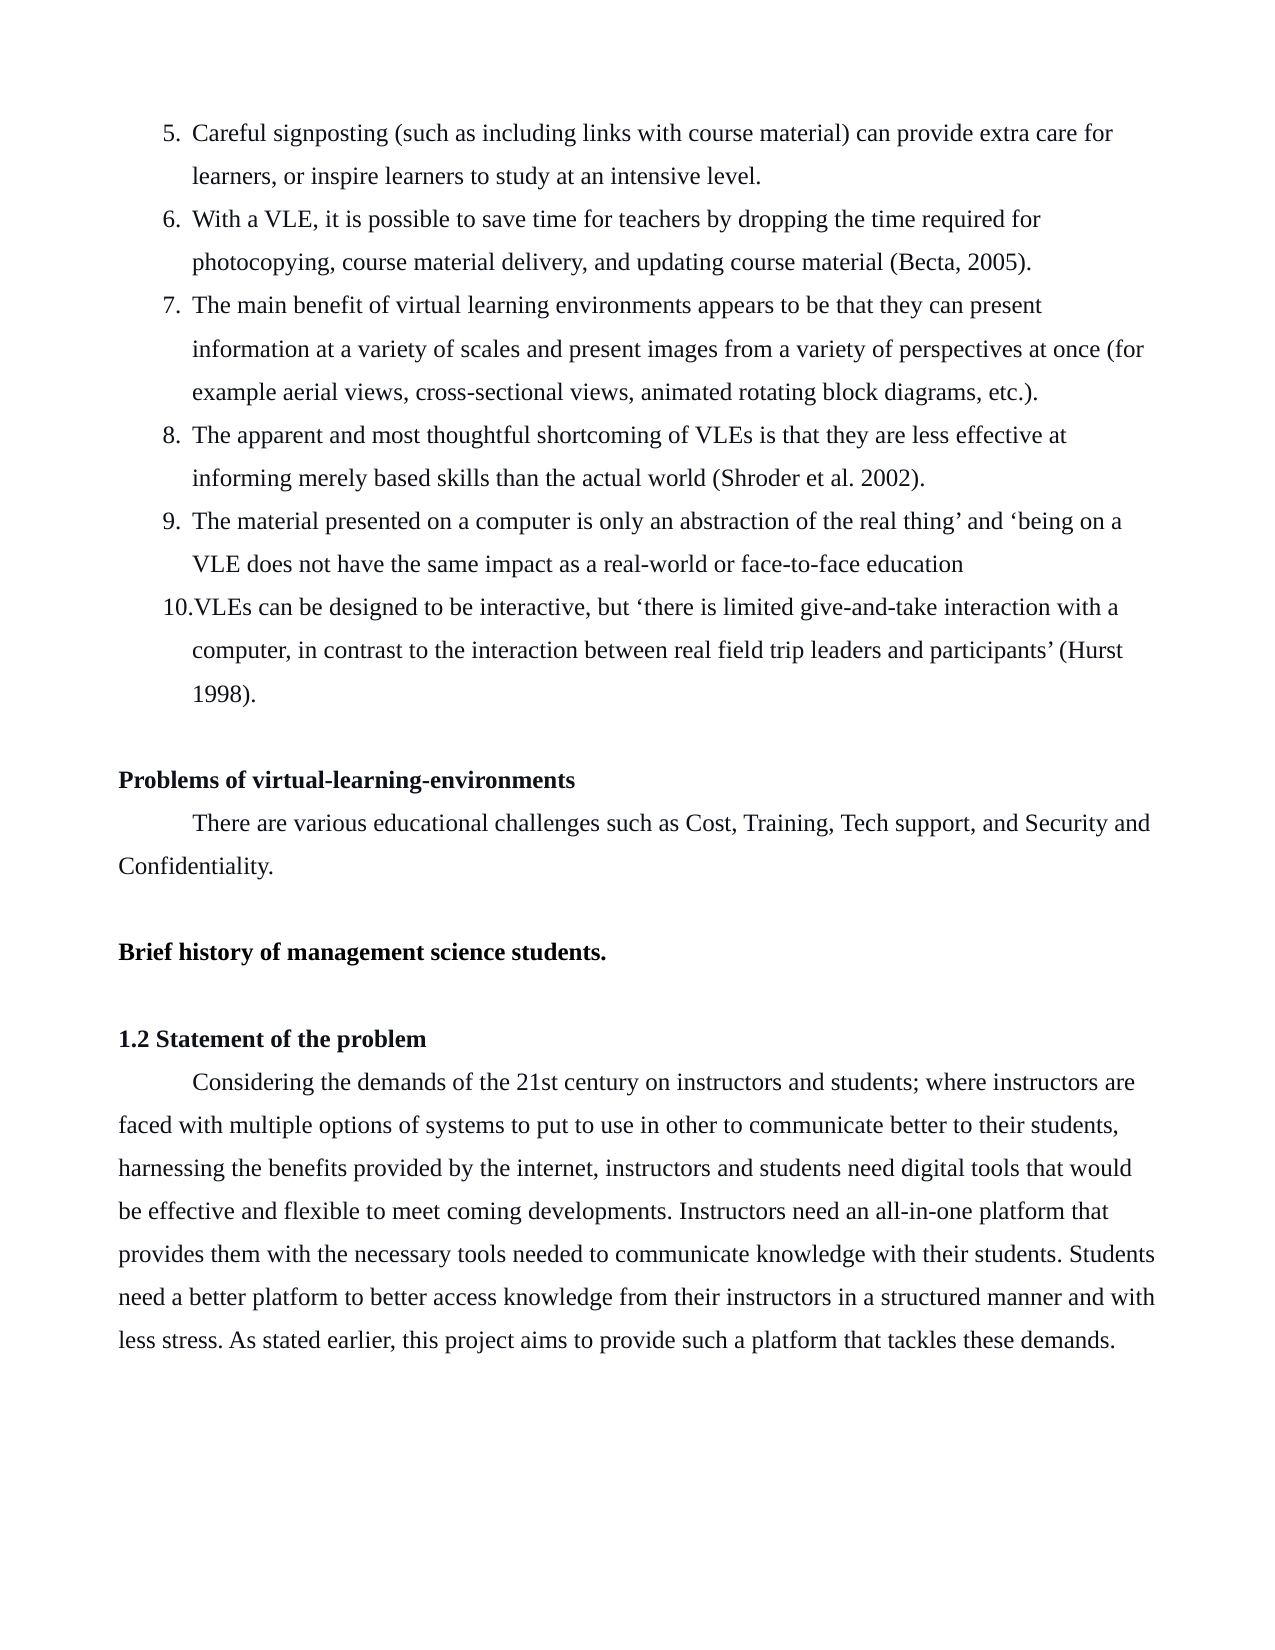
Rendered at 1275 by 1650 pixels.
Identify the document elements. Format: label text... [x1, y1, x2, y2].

text Considering the demands of the 21st century on instructors and students; where instructors are faced with multiple options of systems to put to use in other to communicate better to their students, harnessing the benefits provided by the internet, instructors and students need digital tools that would be effective and flexible to meet coming developments. Instructors need an all-in-one platform that provides them with the necessary tools needed to communicate knowledge with their students. Students need a better platform to better access knowledge from their instructors in a structured manner and with less stress. As stated earlier, this project aims to provide such a platform that tackles these demands. [118, 1067, 1157, 1354]
list With a VLE, it is possible to save time for teachers by dropping the time required for photocopying, course material delivery, and updating course material (Becta, 2005). [162, 204, 1157, 276]
list Careful signposting (such as including links with course material) can provide extra care for learners, or inspire learners to study at an intensive level. [162, 118, 1157, 190]
list VLEs can be designed to be interactive, but ‘there is limited give-and-take interaction with a computer, in contrast to the interaction between real field trip leaders and participants’ (Hurst 1998). [162, 592, 1157, 707]
list The material presented on a computer is only an abstraction of the real thing’ and ‘being on a VLE does not have the same impact as a real-world or face-to-face education [162, 506, 1157, 578]
list The apparent and most thoughtful shortcoming of VLEs is that they are less effective at informing merely based skills than the actual world (Shroder et al. 2002). [162, 420, 1157, 492]
text There are various educational challenges such as Cost, Training, Tech support, and Security and Confidentiality. [118, 808, 1157, 880]
list The main benefit of virtual learning environments appears to be that they can present information at a variety of scales and present images from a variety of perspectives at once (for example aerial views, cross-sectional views, animated rotating block diagrams, etc.). [162, 291, 1157, 406]
text 1.2 Statement of the problem [118, 1024, 1157, 1052]
text Problems of virtual-learning-environments [118, 765, 1157, 794]
text Brief history of management science students. [118, 937, 1157, 966]
